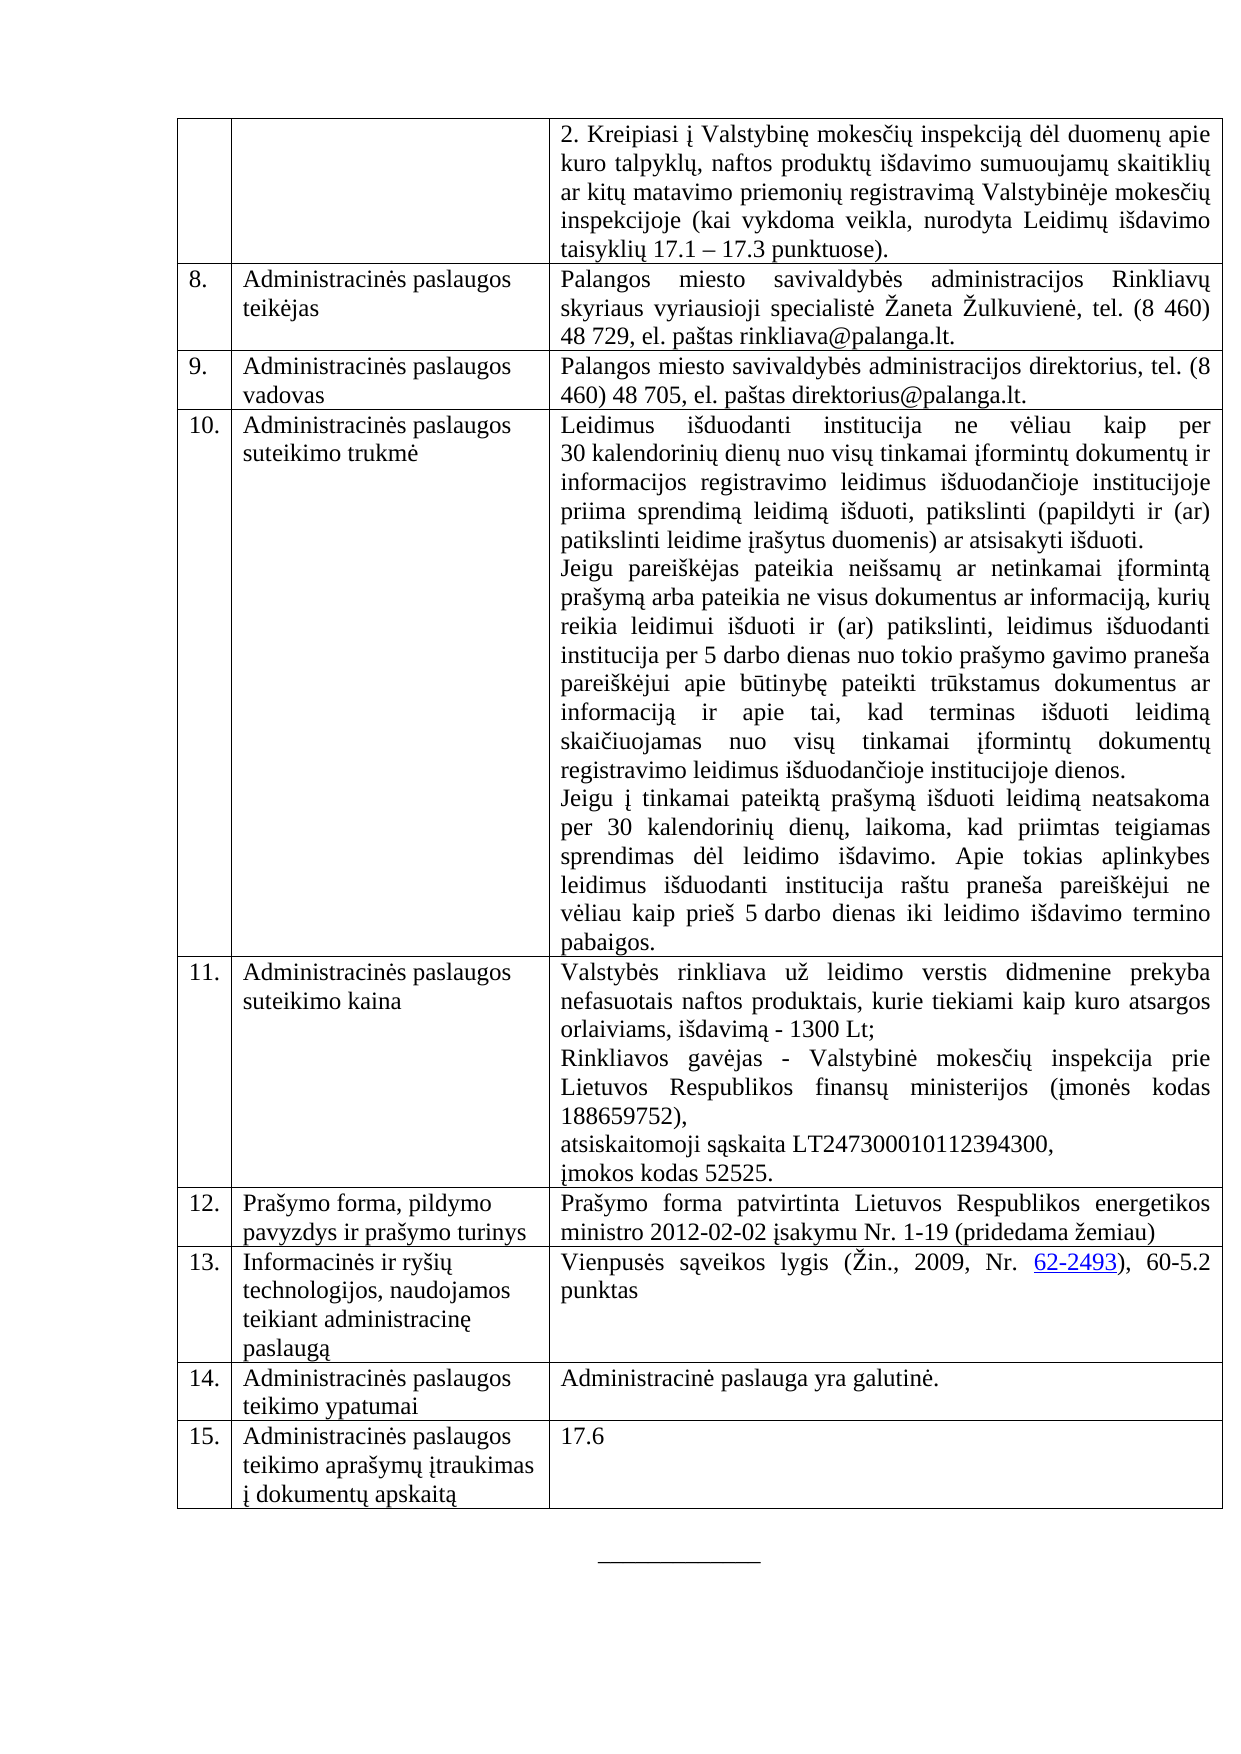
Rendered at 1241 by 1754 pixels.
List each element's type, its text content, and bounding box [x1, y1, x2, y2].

table_cell 15. [178, 1421, 231, 1507]
table_cell Palangos miesto savivaldybės administracijos Rinkliavų skyriaus vyriausioji specialistė Žaneta Žulkuvienė, tel. (8 460) 48 729, el. paštas rinkliava@palanga.lt. [550, 264, 1222, 350]
table_cell Leidimus išduodanti institucija ne vėliau kaip per 30 kalendorinių dienų nuo visų tinkamai įformintų dokumentų ir informacijos registravimo leidimus išduodančioje institucijoje priima sprendimą leidimą išduoti, patikslinti (papildyti ir (ar) patikslinti leidime įrašytus duomenis) ar atsisakyti išduoti. Jeigu pareiškėjas pateikia neišsamų ar netinkamai įformintą prašymą arba pateikia ne visus dokumentus ar informaciją, kurių reikia leidimui išduoti ir (ar) patikslinti, leidimus išduodanti institucija per 5 darbo dienas nuo tokio prašymo gavimo praneša pareiškėjui apie būtinybę pateikti trūkstamus dokumentus ar informaciją ir apie tai, kad terminas išduoti leidimą skaičiuojamas nuo visų tinkamai įformintų dokumentų registravimo leidimus išduodančioje institucijoje dienos. Jeigu į tinkamai pateiktą prašymą išduoti leidimą neatsakoma per 30 kalendorinių dienų, laikoma, kad priimtas teigiamas sprendimas dėl leidimo išdavimo. Apie tokias aplinkybes leidimus išduodanti institucija raštu praneša pareiškėjui ne vėliau kaip prieš 5 darbo dienas iki leidimo išdavimo termino pabaigos. [550, 410, 1222, 956]
table_cell Administracinės paslaugos teikėjas [232, 264, 549, 350]
table_cell Prašymo forma, pildymo pavyzdys ir prašymo turinys [232, 1188, 549, 1246]
table_cell [178, 119, 231, 263]
table_cell Administracinės paslaugos teikimo ypatumai [232, 1363, 549, 1420]
table_cell 9. [178, 351, 231, 409]
table_cell Vienpusės sąveikos lygis (Žin., 2009, Nr. 62-2493), 60-5.2 punktas [550, 1247, 1222, 1362]
table_cell Administracinės paslaugos suteikimo trukmė [232, 410, 549, 956]
table_cell Palangos miesto savivaldybės administracijos direktorius, tel. (8 460) 48 705, el. paštas direktorius@palanga.lt. [550, 351, 1222, 409]
table_cell Administracinė paslauga yra galutinė. [550, 1363, 1222, 1420]
table_cell 14. [178, 1363, 231, 1420]
table_cell [232, 119, 549, 263]
table_cell 2. Kreipiasi į Valstybinę mokesčių inspekciją dėl duomenų apie kuro talpyklų, naftos produktų išdavimo sumuoujamų skaitiklių ar kitų matavimo priemonių registravimą Valstybinėje mokesčių inspekcijoje (kai vykdoma veikla, nurodyta Leidimų išdavimo taisyklių 17.1 – 17.3 punktuose). [550, 119, 1222, 263]
table_cell Prašymo forma patvirtinta Lietuvos Respublikos energetikos ministro 2012-02-02 įsakymu Nr. 1-19 (pridedama žemiau) [550, 1188, 1222, 1246]
table_cell 17.6 [550, 1421, 1222, 1507]
table_cell Valstybės rinkliava už leidimo verstis didmenine prekyba nefasuotais naftos produktais, kurie tiekiami kaip kuro atsargos orlaiviams, išdavimą - 1300 Lt; Rinkliavos gavėjas - Valstybinė mokesčių inspekcija prie Lietuvos Respublikos finansų ministerijos (įmonės kodas 188659752), atsiskaitomoji sąskaita LT247300010112394300, įmokos kodas 52525. [550, 957, 1222, 1187]
table_cell 10. [178, 410, 231, 956]
table_cell Informacinės ir ryšių technologijos, naudojamos teikiant administracinę paslaugą [232, 1247, 549, 1362]
table_cell Administracinės paslaugos teikimo aprašymų įtraukimas į dokumentų apskaitą [232, 1421, 549, 1507]
table_cell Administracinės paslaugos vadovas [232, 351, 549, 409]
table_cell 8. [178, 264, 231, 350]
table_cell Administracinės paslaugos suteikimo kaina [232, 957, 549, 1187]
table_cell 12. [178, 1188, 231, 1246]
table_cell 11. [178, 957, 231, 1187]
text _____________ [177, 1537, 1181, 1566]
table_cell 13. [178, 1247, 231, 1362]
